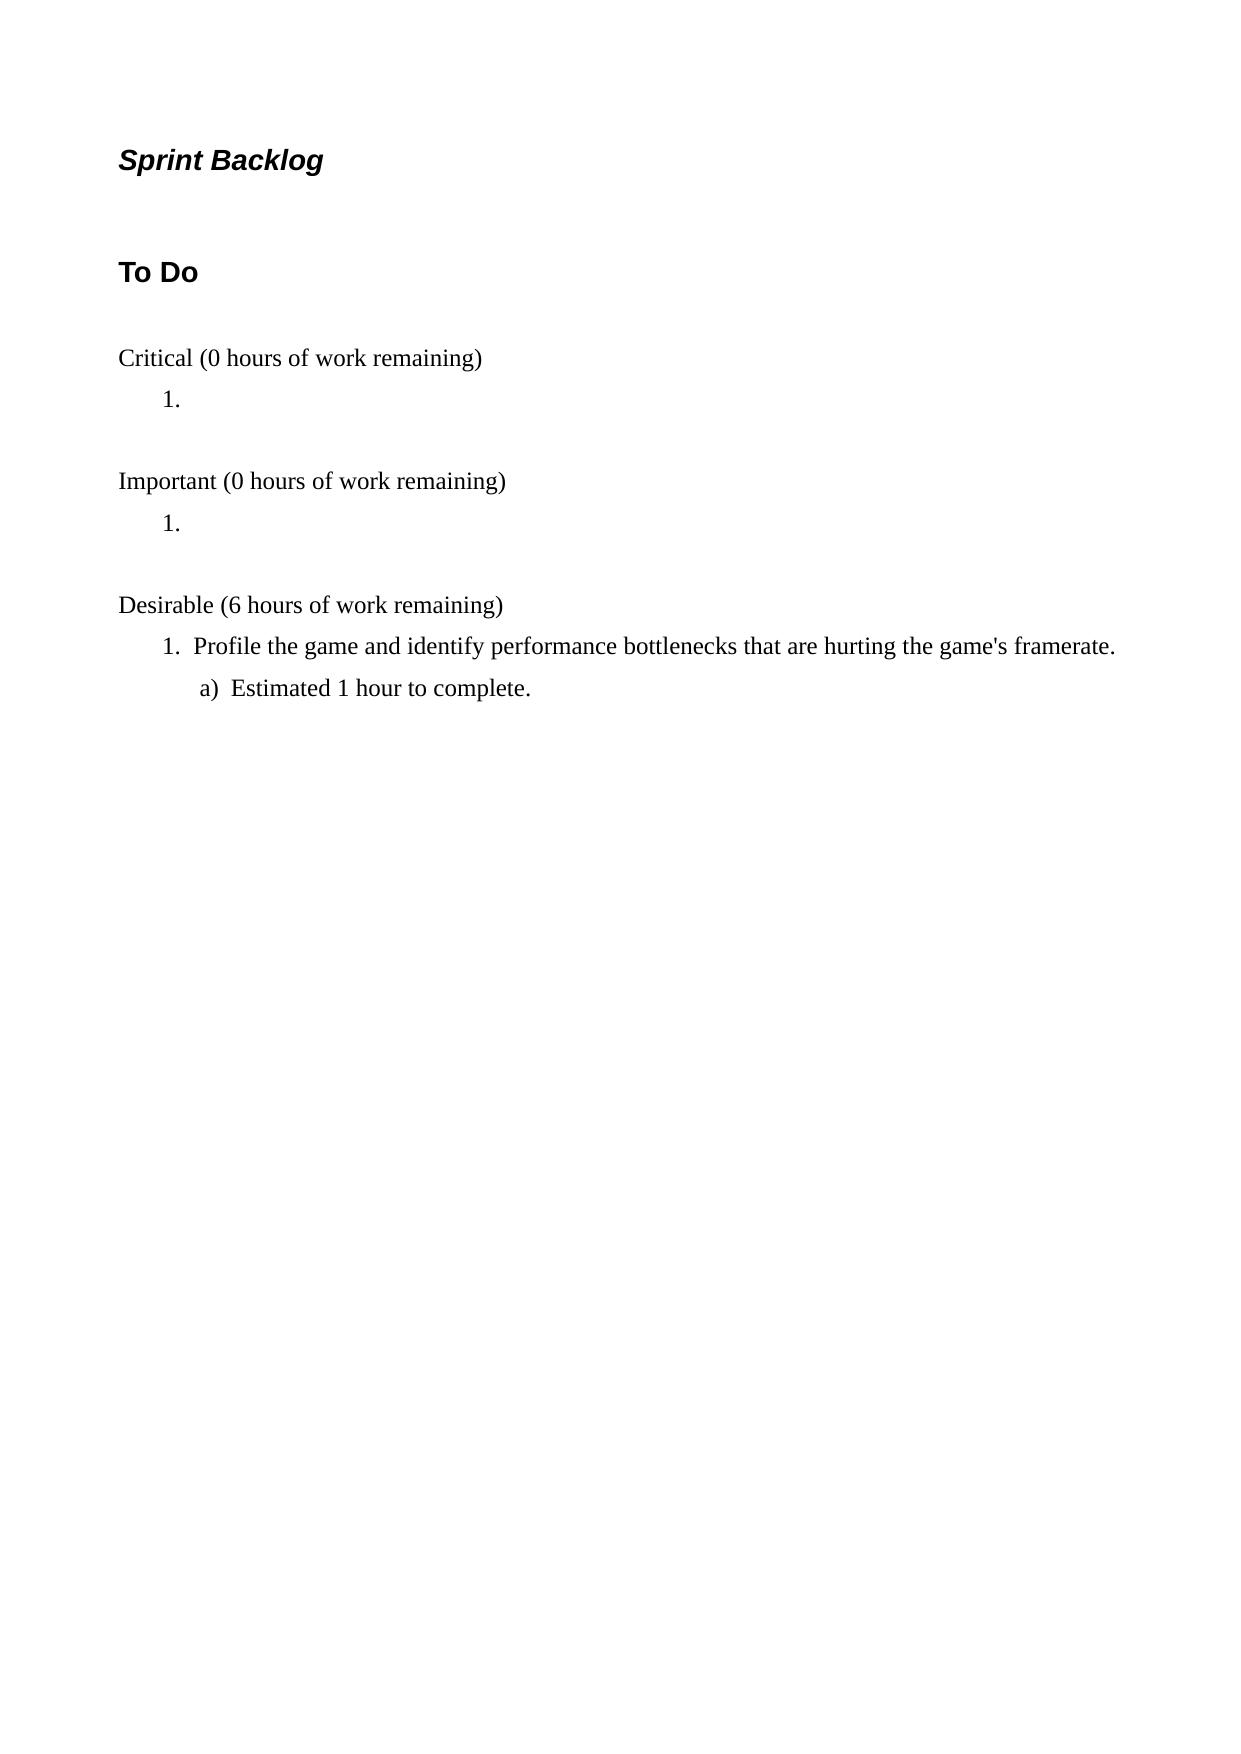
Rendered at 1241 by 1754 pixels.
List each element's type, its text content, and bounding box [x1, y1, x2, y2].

subtitle Sprint Backlog [118, 143, 1122, 177]
list Profile the game and identify performance bottlenecks that are hurting the game's framerate. [156, 631, 1122, 660]
text Critical (0 hours of work remaining) [118, 343, 1122, 371]
text Important (0 hours of work remaining) [118, 466, 1122, 495]
subtitle To Do [118, 255, 1122, 289]
list Estimated 1 hour to complete. [193, 673, 1122, 701]
text Desirable (6 hours of work remaining) [118, 590, 1122, 619]
